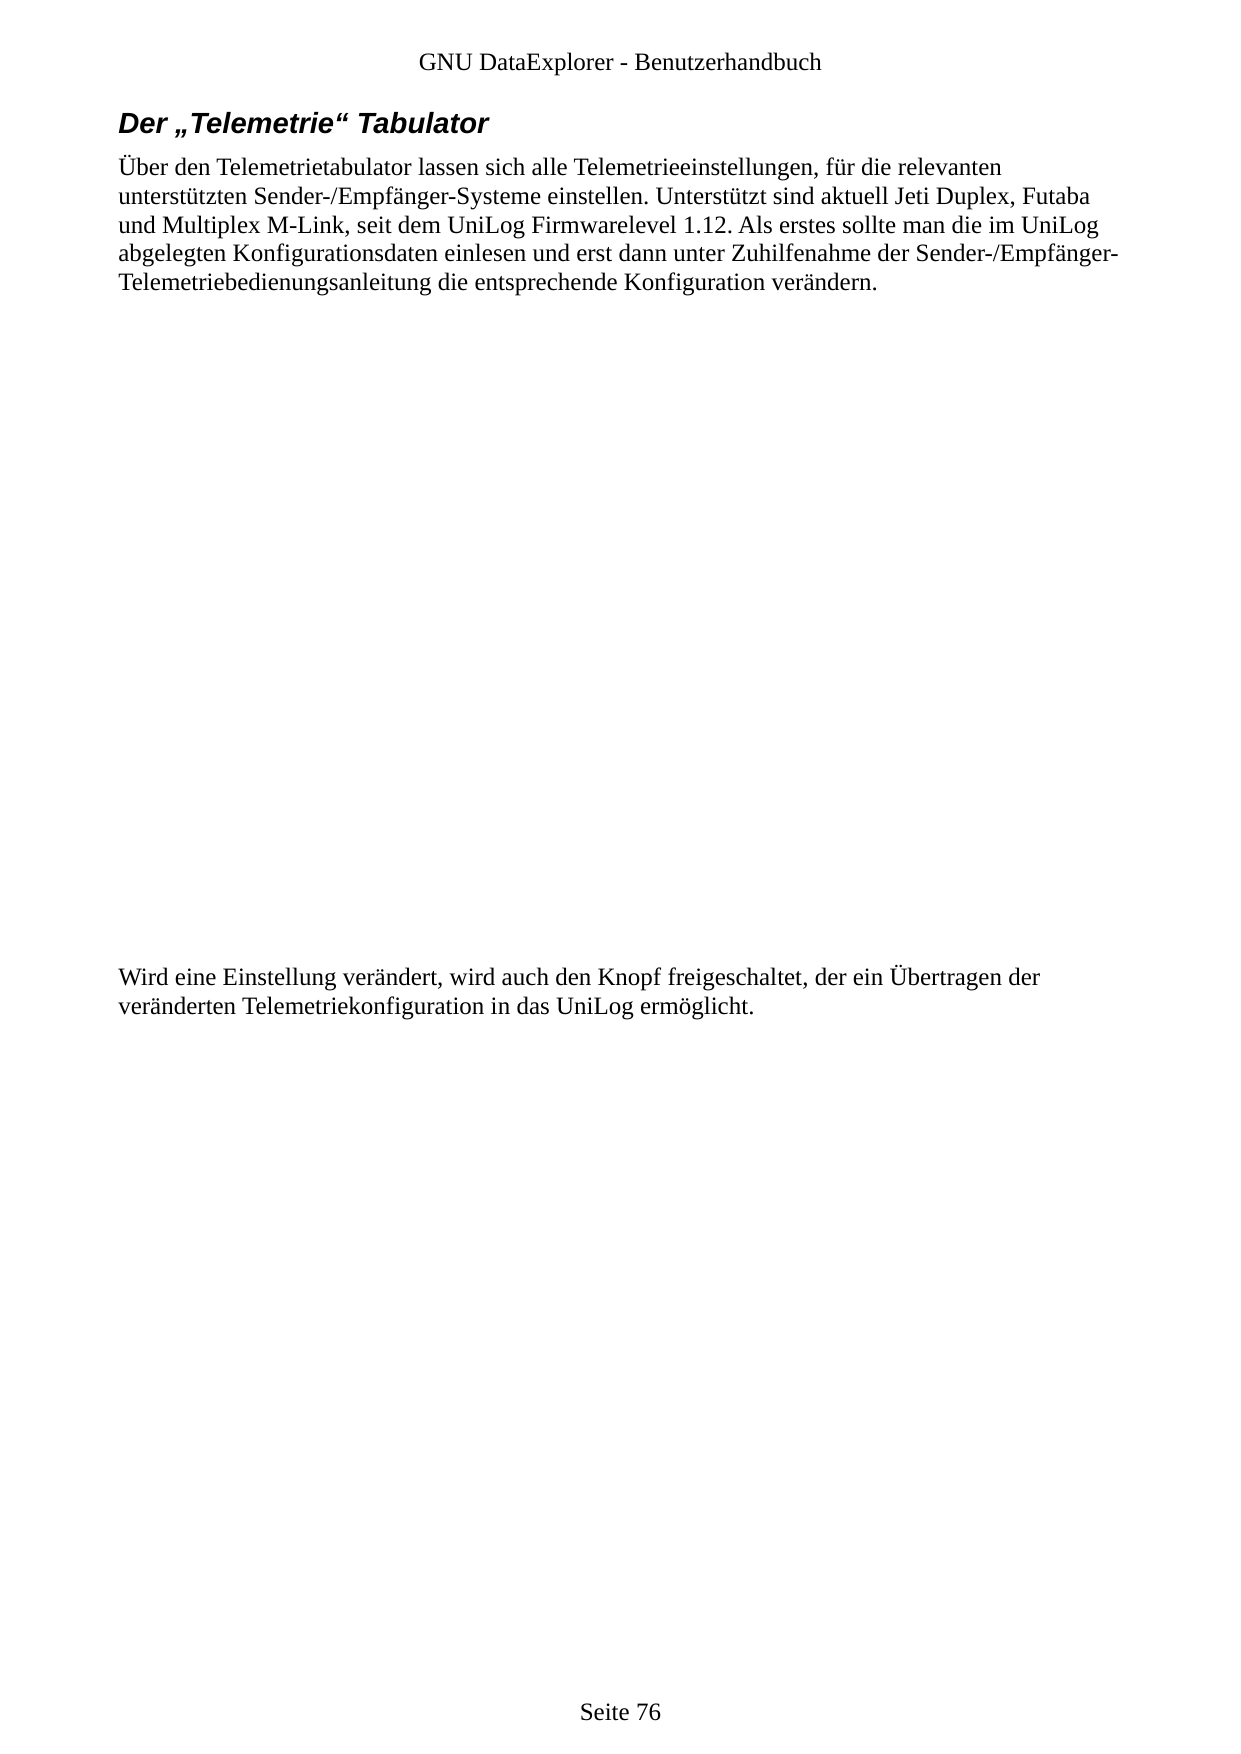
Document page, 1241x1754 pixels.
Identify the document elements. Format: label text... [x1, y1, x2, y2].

text Über den Telemetrietabulator lassen sich alle Telemetrieeinstellungen, für die relevanten unterstützten Sender-/Empfänger-Systeme einstellen. Unterstützt sind aktuell Jeti Duplex, Futaba und Multiplex M-Link, seit dem UniLog Firmwarelevel 1.12. Als erstes sollte man die im UniLog abgelegten Konfigurationsdaten einlesen und erst dann unter Zuhilfenahme der Sender-/Empfänger-Telemetriebedienungsanleitung die entsprechende Konfiguration verändern. [118, 152, 1122, 296]
subtitle Der „Telemetrie“ Tabulator [118, 106, 1122, 140]
text Wird eine Einstellung verändert, wird auch den Knopf freigeschaltet, der ein Übertragen der veränderten Telemetriekonfiguration in das UniLog ermöglicht. [118, 962, 1122, 1019]
